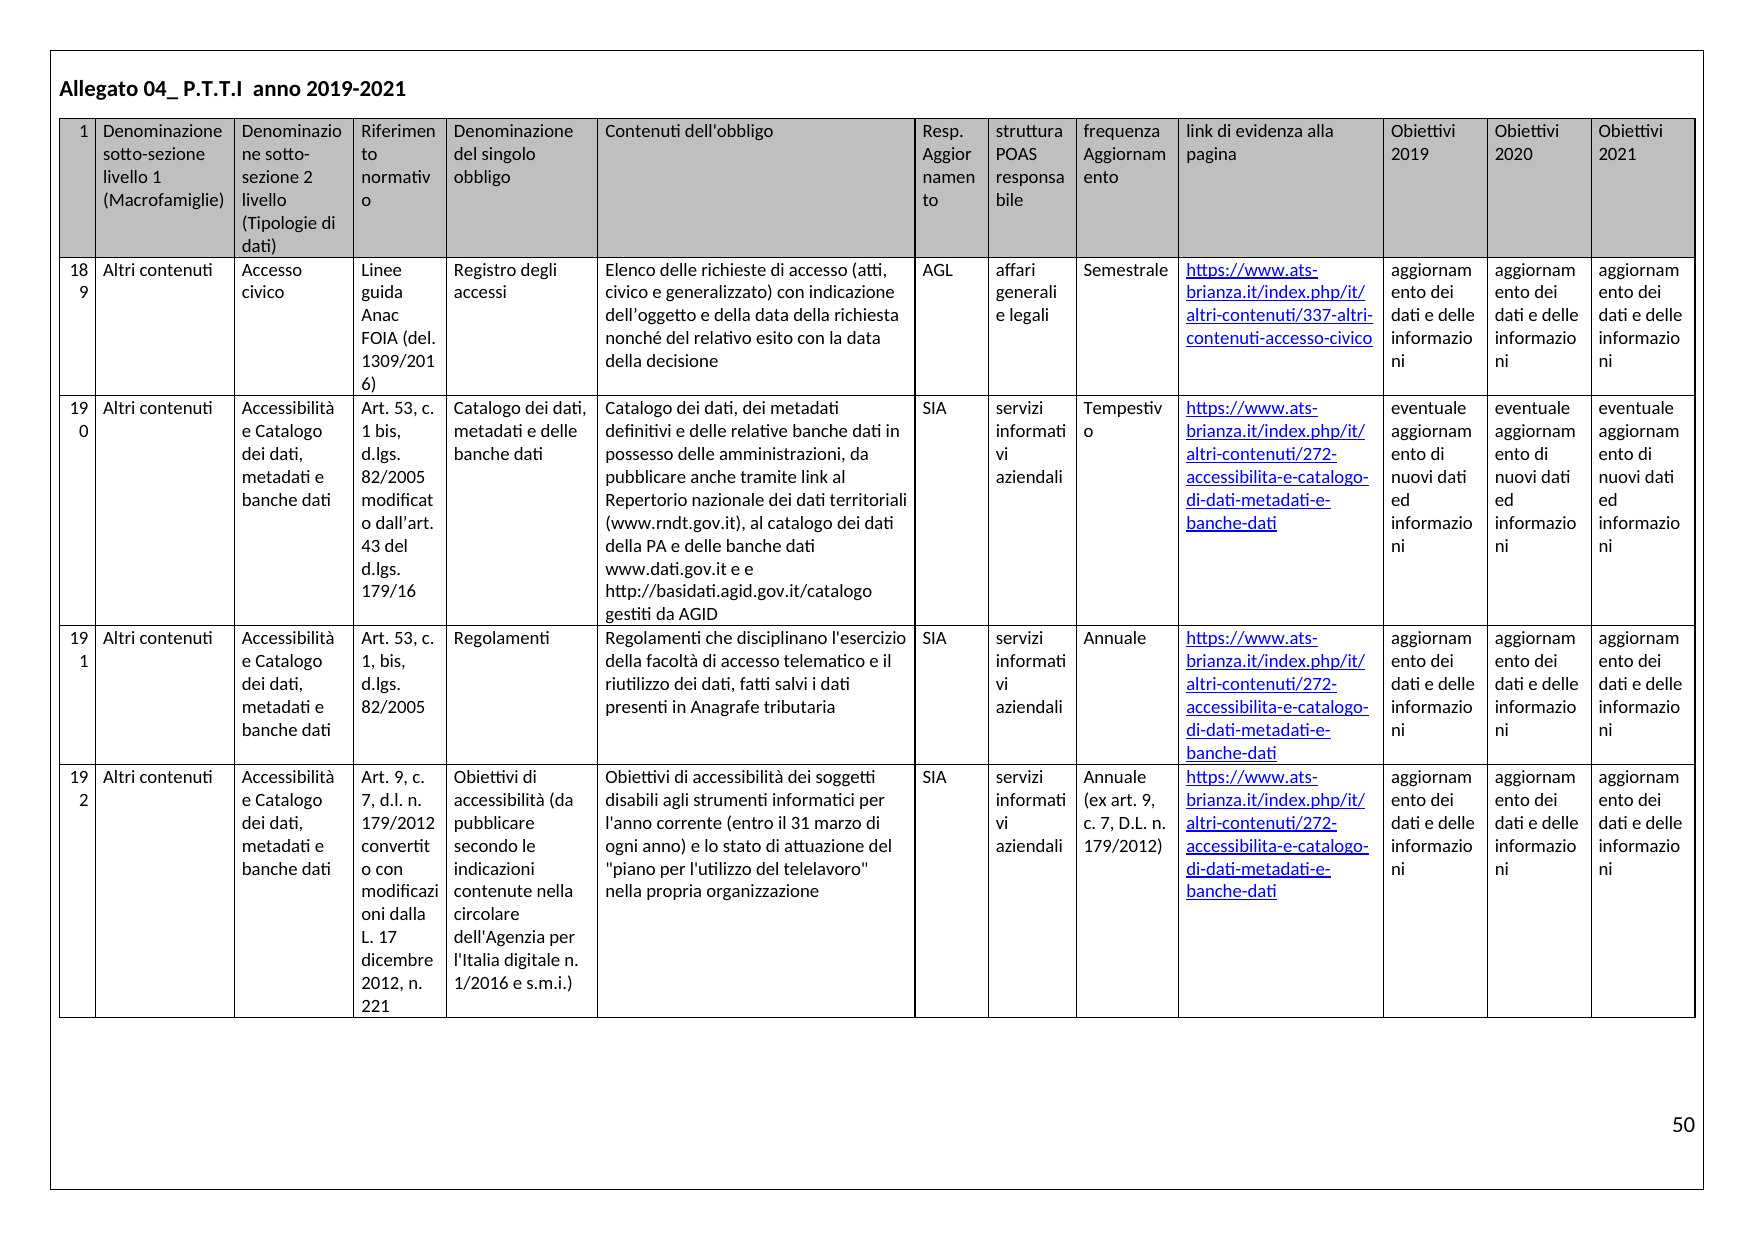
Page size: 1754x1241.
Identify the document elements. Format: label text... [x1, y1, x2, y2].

table_header Obiettivi 2019 [1384, 119, 1487, 257]
table_cell Regolamenti [447, 626, 597, 764]
table_header Contenuti dell'obbligo [598, 119, 914, 257]
table_cell https://www.ats-brianza.it/index.php/it/altri-contenuti/272-accessibilita-e-catalogo-di-dati-metadati-e-banche-dati [1179, 396, 1383, 625]
table_cell Tempestivo [1077, 396, 1178, 625]
table_cell Annuale (ex art. 9, c. 7, D.L. n. 179/2012) [1077, 765, 1178, 1017]
table_cell 191 [60, 626, 95, 764]
table_cell Regolamenti che disciplinano l'esercizio della facoltà di accesso telematico e il riutilizzo dei dati, fatti salvi i dati presenti in Anagrafe tributaria [598, 626, 914, 764]
table_cell Accessibilità e Catalogo dei dati, metadati e banche dati [235, 626, 353, 764]
table_cell 192 [60, 765, 95, 1017]
table_cell eventuale aggiornamento di nuovi dati ed informazioni [1488, 396, 1591, 625]
table_cell Linee guida Anac FOIA (del. 1309/2016) [354, 258, 446, 395]
table_cell servizi informativi aziendali [989, 765, 1076, 1017]
table_header Denominazione del singolo obbligo [447, 119, 597, 257]
table_cell Accessibilità e Catalogo dei dati, metadati e banche dati [235, 396, 353, 625]
table_header frequenza Aggiornamento [1077, 119, 1178, 257]
table_cell Altri contenuti [96, 765, 234, 1017]
table_header Denominazione sotto-sezione livello 1 (Macrofamiglie) [96, 119, 234, 257]
table_cell aggiornamento dei dati e delle informazioni [1488, 626, 1591, 764]
table_cell https://www.ats-brianza.it/index.php/it/altri-contenuti/272-accessibilita-e-catalogo-di-dati-metadati-e-banche-dati [1179, 765, 1383, 1017]
table_cell aggiornamento dei dati e delle informazioni [1384, 258, 1487, 395]
table_header Obiettivi 2021 [1592, 119, 1694, 257]
table_cell SIA [916, 626, 988, 764]
table_cell aggiornamento dei dati e delle informazioni [1592, 258, 1694, 395]
table_cell servizi informativi aziendali [989, 626, 1076, 764]
table_header Resp. Aggiornamento [916, 119, 988, 257]
table_cell Registro degli accessi [447, 258, 597, 395]
table_cell Catalogo dei dati, metadati e delle banche dati [447, 396, 597, 625]
table_cell aggiornamento dei dati e delle informazioni [1384, 626, 1487, 764]
table_cell Annuale [1077, 626, 1178, 764]
table_cell aggiornamento dei dati e delle informazioni [1592, 626, 1694, 764]
table_cell Accesso civico [235, 258, 353, 395]
table_cell Art. 9, c. 7, d.l. n. 179/2012 convertito con modificazioni dalla L. 17 dicembre 2012, n. 221 [354, 765, 446, 1017]
table_cell 189 [60, 258, 95, 395]
table_cell aggiornamento dei dati e delle informazioni [1488, 258, 1591, 395]
table_cell Art. 53, c. 1 bis, d.lgs. 82/2005 modificato dall’art. 43 del d.lgs. 179/16 [354, 396, 446, 625]
table_cell aggiornamento dei dati e delle informazioni [1488, 765, 1591, 1017]
table_header Denominazione sotto-sezione 2 livello (Tipologie di dati) [235, 119, 353, 257]
table_cell eventuale aggiornamento di nuovi dati ed informazioni [1384, 396, 1487, 625]
table_cell aggiornamento dei dati e delle informazioni [1384, 765, 1487, 1017]
table_header Riferimento normativo [354, 119, 446, 257]
table_cell 190 [60, 396, 95, 625]
table_cell Catalogo dei dati, dei metadati definitivi e delle relative banche dati in possesso delle amministrazioni, da pubblicare anche tramite link al Repertorio nazionale dei dati territoriali (www.rndt.gov.it), al catalogo dei dati della PA e delle banche dati www.dati.gov.it e e http://basidati.agid.gov.it/catalogo gestiti da AGID [598, 396, 914, 625]
table_header Obiettivi 2020 [1488, 119, 1591, 257]
table_cell Obiettivi di accessibilità (da pubblicare secondo le indicazioni contenute nella circolare dell'Agenzia per l'Italia digitale n. 1/2016 e s.m.i.) [447, 765, 597, 1017]
table_cell eventuale aggiornamento di nuovi dati ed informazioni [1592, 396, 1694, 625]
table_cell aggiornamento dei dati e delle informazioni [1592, 765, 1694, 1017]
table_cell AGL [916, 258, 988, 395]
table_header 1 [60, 119, 95, 257]
table_cell https://www.ats-brianza.it/index.php/it/altri-contenuti/272-accessibilita-e-catalogo-di-dati-metadati-e-banche-dati [1179, 626, 1383, 764]
table_cell Art. 53, c. 1, bis, d.lgs. 82/2005 [354, 626, 446, 764]
table_header link di evidenza alla pagina [1179, 119, 1383, 257]
table_cell Accessibilità e Catalogo dei dati, metadati e banche dati [235, 765, 353, 1017]
table_cell Altri contenuti [96, 626, 234, 764]
table_cell Altri contenuti [96, 396, 234, 625]
table_cell Semestrale [1077, 258, 1178, 395]
table_cell Altri contenuti [96, 258, 234, 395]
table_cell servizi informativi aziendali [989, 396, 1076, 625]
table_cell Obiettivi di accessibilità dei soggetti disabili agli strumenti informatici per l'anno corrente (entro il 31 marzo di ogni anno) e lo stato di attuazione del "piano per l'utilizzo del telelavoro" nella propria organizzazione [598, 765, 914, 1017]
table_cell affari generali e legali [989, 258, 1076, 395]
table_header struttura POAS responsabile [989, 119, 1076, 257]
table_cell https://www.ats-brianza.it/index.php/it/altri-contenuti/337-altri-contenuti-accesso-civico [1179, 258, 1383, 395]
table_cell SIA [916, 396, 988, 625]
table_cell Elenco delle richieste di accesso (atti, civico e generalizzato) con indicazione dell’oggetto e della data della richiesta nonché del relativo esito con la data della decisione [598, 258, 914, 395]
table_cell SIA [916, 765, 988, 1017]
